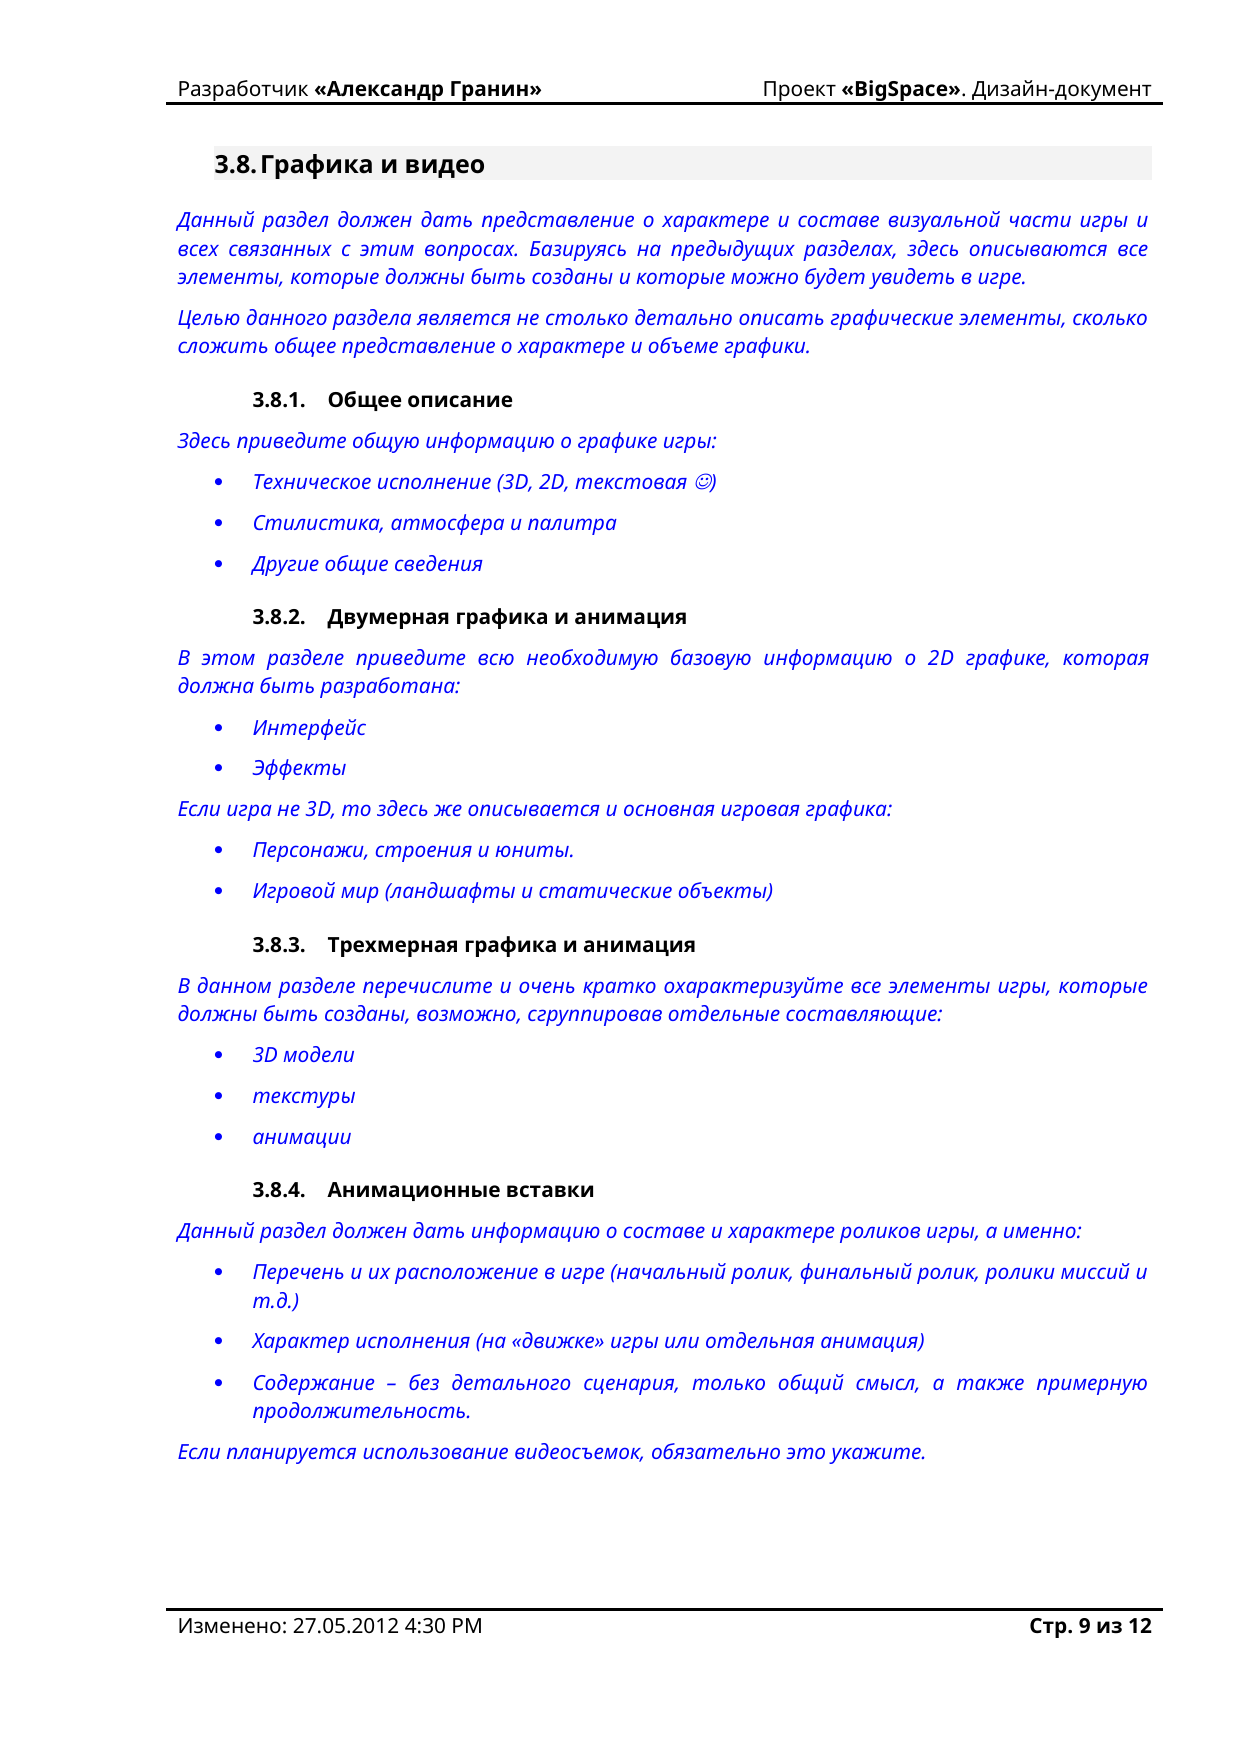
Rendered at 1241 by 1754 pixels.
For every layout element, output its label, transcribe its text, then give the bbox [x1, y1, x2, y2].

list Интерфейс [215, 713, 1152, 741]
list текстуры [215, 1081, 1152, 1109]
subtitle Трехмерная графика и анимация [252, 930, 1152, 958]
subtitle Общее описание [252, 385, 1152, 413]
list Эффекты [215, 753, 1152, 782]
text Если игра не 3D, то здесь же описывается и основная игровая графика: [177, 794, 1152, 823]
text Данный раздел должен дать представление о характере и составе визуальной части игры и всех связанных с этим вопросах. Базируясь на предыдущих разделах, здесь описываются все элементы, которые должны быть созданы и которые можно будет увидеть в игре. [177, 205, 1152, 291]
list Другие общие сведения [215, 549, 1152, 577]
text Если планируется использование видеосъемок, обязательно это укажите. [177, 1437, 1152, 1465]
text В этом разделе приведите всю необходимую базовую информацию о 2D графике, которая должна быть разработана: [177, 643, 1152, 700]
subtitle Двумерная графика и анимация [252, 602, 1152, 631]
text Данный раздел должен дать информацию о составе и характере роликов игры, а именно: [177, 1216, 1152, 1245]
list 3D модели [215, 1040, 1152, 1068]
list Игровой мир (ландшафты и статические объекты) [215, 876, 1152, 905]
text Здесь приведите общую информацию о графике игры: [177, 426, 1152, 454]
list Персонажи, строения и юниты. [215, 835, 1152, 864]
subtitle Графика и видео [214, 146, 1152, 180]
text В данном разделе перечислите и очень кратко охарактеризуйте все элементы игры, которые должны быть созданы, возможно, сгруппировав отдельные составляющие: [177, 971, 1152, 1028]
list анимации [215, 1122, 1152, 1150]
list Содержание – без детального сценария, только общий смысл, а также примерную продолжительность. [215, 1368, 1152, 1424]
list Стилистика, атмосфера и палитра [215, 508, 1152, 536]
list Перечень и их расположение в игре (начальный ролик, финальный ролик, ролики миссий и т.д.) [215, 1257, 1152, 1314]
list Характер исполнения (на «движке» игры или отдельная анимация) [215, 1327, 1152, 1355]
subtitle Анимационные вставки [252, 1175, 1152, 1204]
text Целью данного раздела является не столько детально описать графические элементы, сколько сложить общее представление о характере и объеме графики. [177, 303, 1152, 360]
list Техническое исполнение (3D, 2D, текстовая ) [215, 467, 1152, 495]
